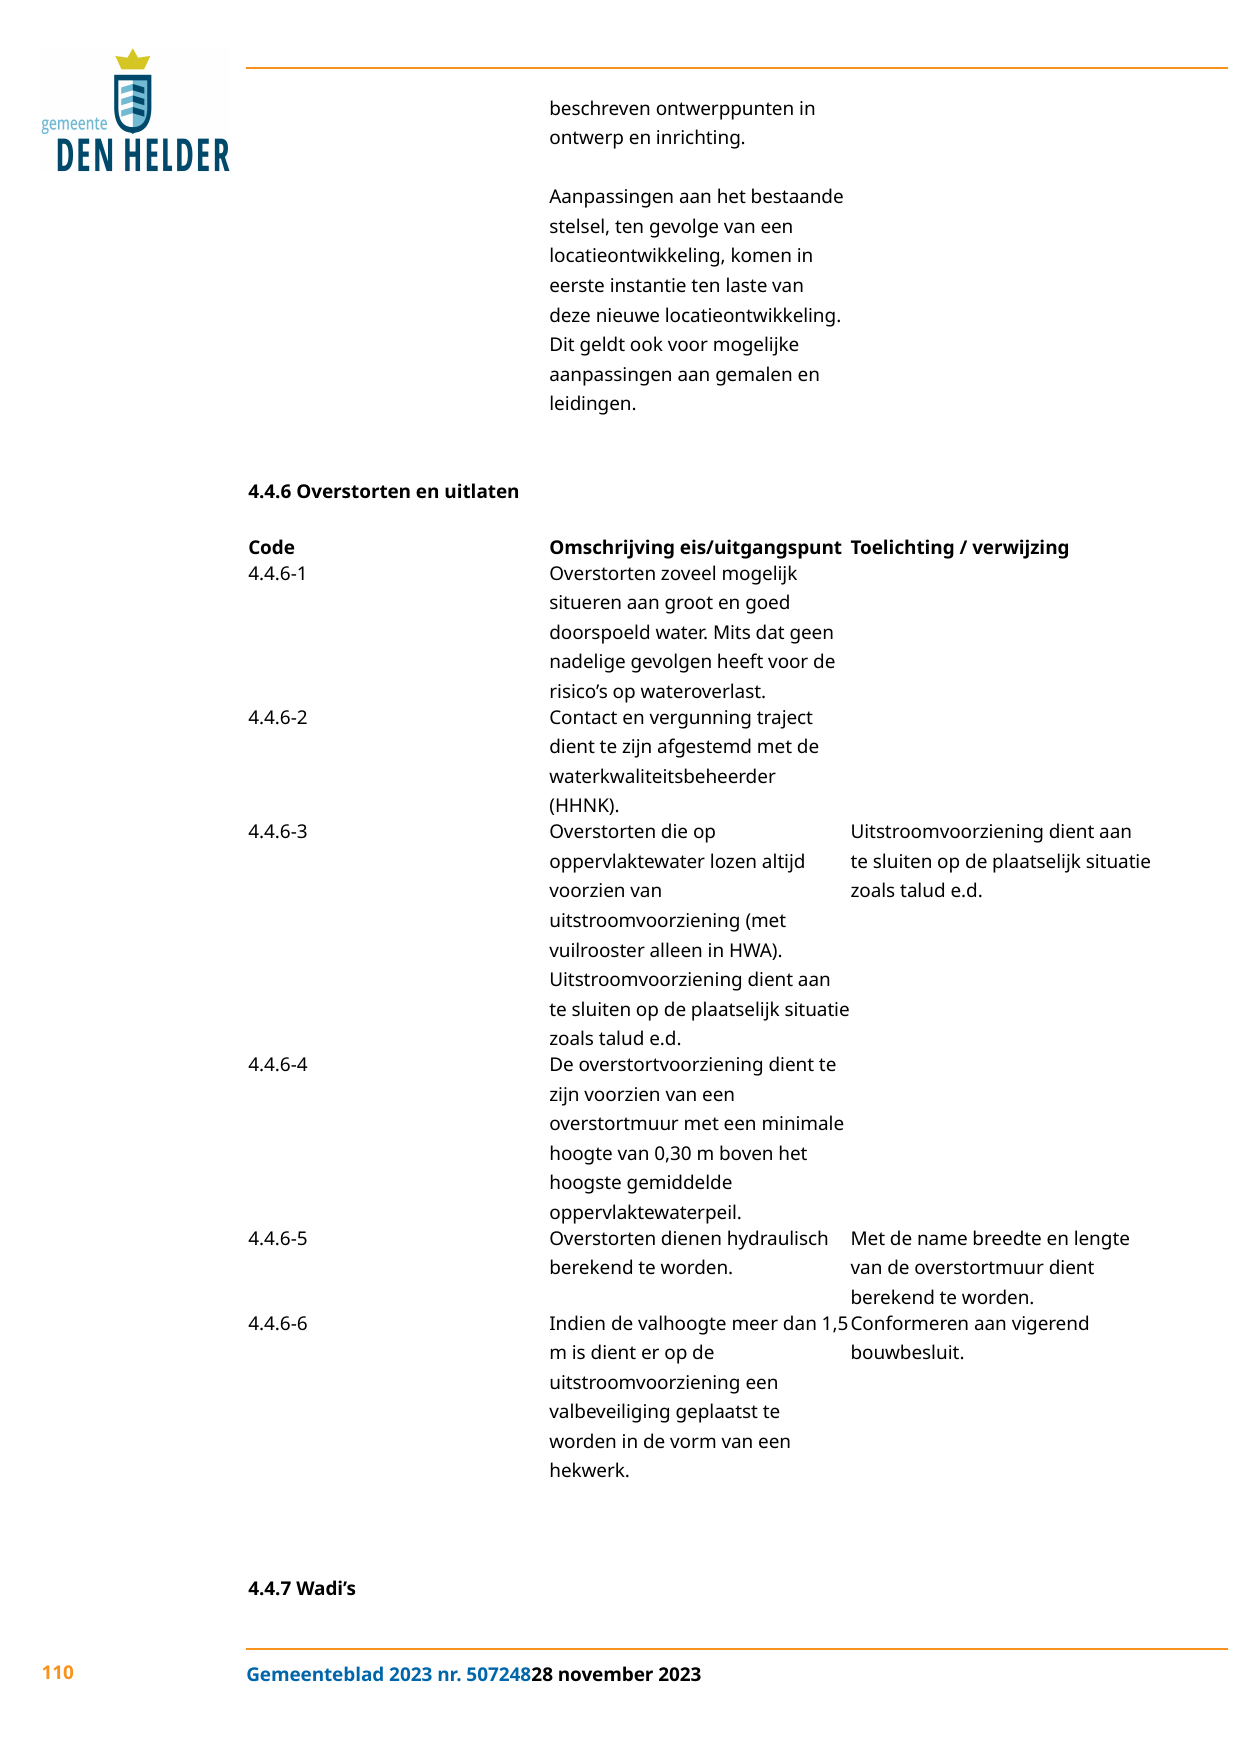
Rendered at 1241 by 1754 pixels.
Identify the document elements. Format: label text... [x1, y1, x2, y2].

table_header Code [248, 534, 549, 560]
picture [182, 144, 187, 165]
text 4.4.6 Overstorten en uitlaten [248, 479, 1152, 504]
table_cell Conformeren aan vigerend bouwbesluit. [850, 1310, 1152, 1483]
picture [41, 47, 231, 172]
table_cell [248, 95, 549, 416]
table_cell Met de name breedte en lengte van de overstortmuur dient berekend te worden. [850, 1225, 1152, 1310]
table_header Omschrijving eis/uitgangspunt [549, 534, 850, 560]
table_cell [850, 704, 1152, 818]
table_cell Uitstroomvoorziening dient aan te sluiten op de plaatselijk situatie zoals talud e.d. [850, 819, 1152, 1051]
table_cell [850, 560, 1152, 704]
table_cell 4.4.6-2 [248, 704, 549, 818]
table_cell Overstorten die op oppervlaktewater lozen altijd voorzien van uitstroomvoorziening (met vuilrooster alleen in HWA). Uitstroomvoorziening dient aan te sluiten op de plaatselijk situatie zoals talud e.d. [549, 819, 850, 1051]
table_cell De overstortvoorziening dient te zijn voorzien van een overstortmuur met een minimale hoogte van 0,30 m boven het hoogste gemiddelde oppervlaktewaterpeil. [549, 1051, 850, 1225]
table_cell beschreven ontwerppunten in ontwerp en inrichting. Aanpassingen aan het bestaande stelsel, ten gevolge van een locatieontwikkeling, komen in eerste instantie ten laste van deze nieuwe locatieontwikkeling. Dit geldt ook voor mogelijke aanpassingen aan gemalen en leidingen. [549, 95, 850, 416]
table_cell Contact en vergunning traject dient te zijn afgestemd met de waterkwaliteitsbeheerder (HHNK). [549, 704, 850, 818]
picture [220, 160, 224, 172]
picture [130, 157, 135, 172]
table_cell 4.4.6-6 [248, 1310, 549, 1483]
table_cell 4.4.6-1 [248, 560, 549, 704]
table_cell Overstorten zoveel mogelijk situeren aan groot en goed doorspoeld water. Mits dat geen nadelige gevolgen heeft voor de risico’s op wateroverlast. [549, 560, 850, 704]
table_cell 4.4.6-5 [248, 1225, 549, 1310]
table_cell [850, 95, 1152, 416]
table_cell Indien de valhoogte meer dan 1,5 m is dient er op de uitstroomvoorziening een valbeveiliging geplaatst te worden in de vorm van een hekwerk. [549, 1310, 850, 1483]
text 4.4.7 Wadi’s [248, 1575, 1152, 1601]
table_header Toelichting / verwijzing [850, 534, 1152, 560]
table_cell 4.4.6-4 [248, 1051, 549, 1225]
table_cell Overstorten dienen hydraulisch berekend te worden. [549, 1225, 850, 1310]
table_cell 4.4.6-3 [248, 819, 549, 1051]
picture [63, 144, 68, 165]
table_cell [850, 1051, 1152, 1225]
picture [100, 154, 106, 172]
